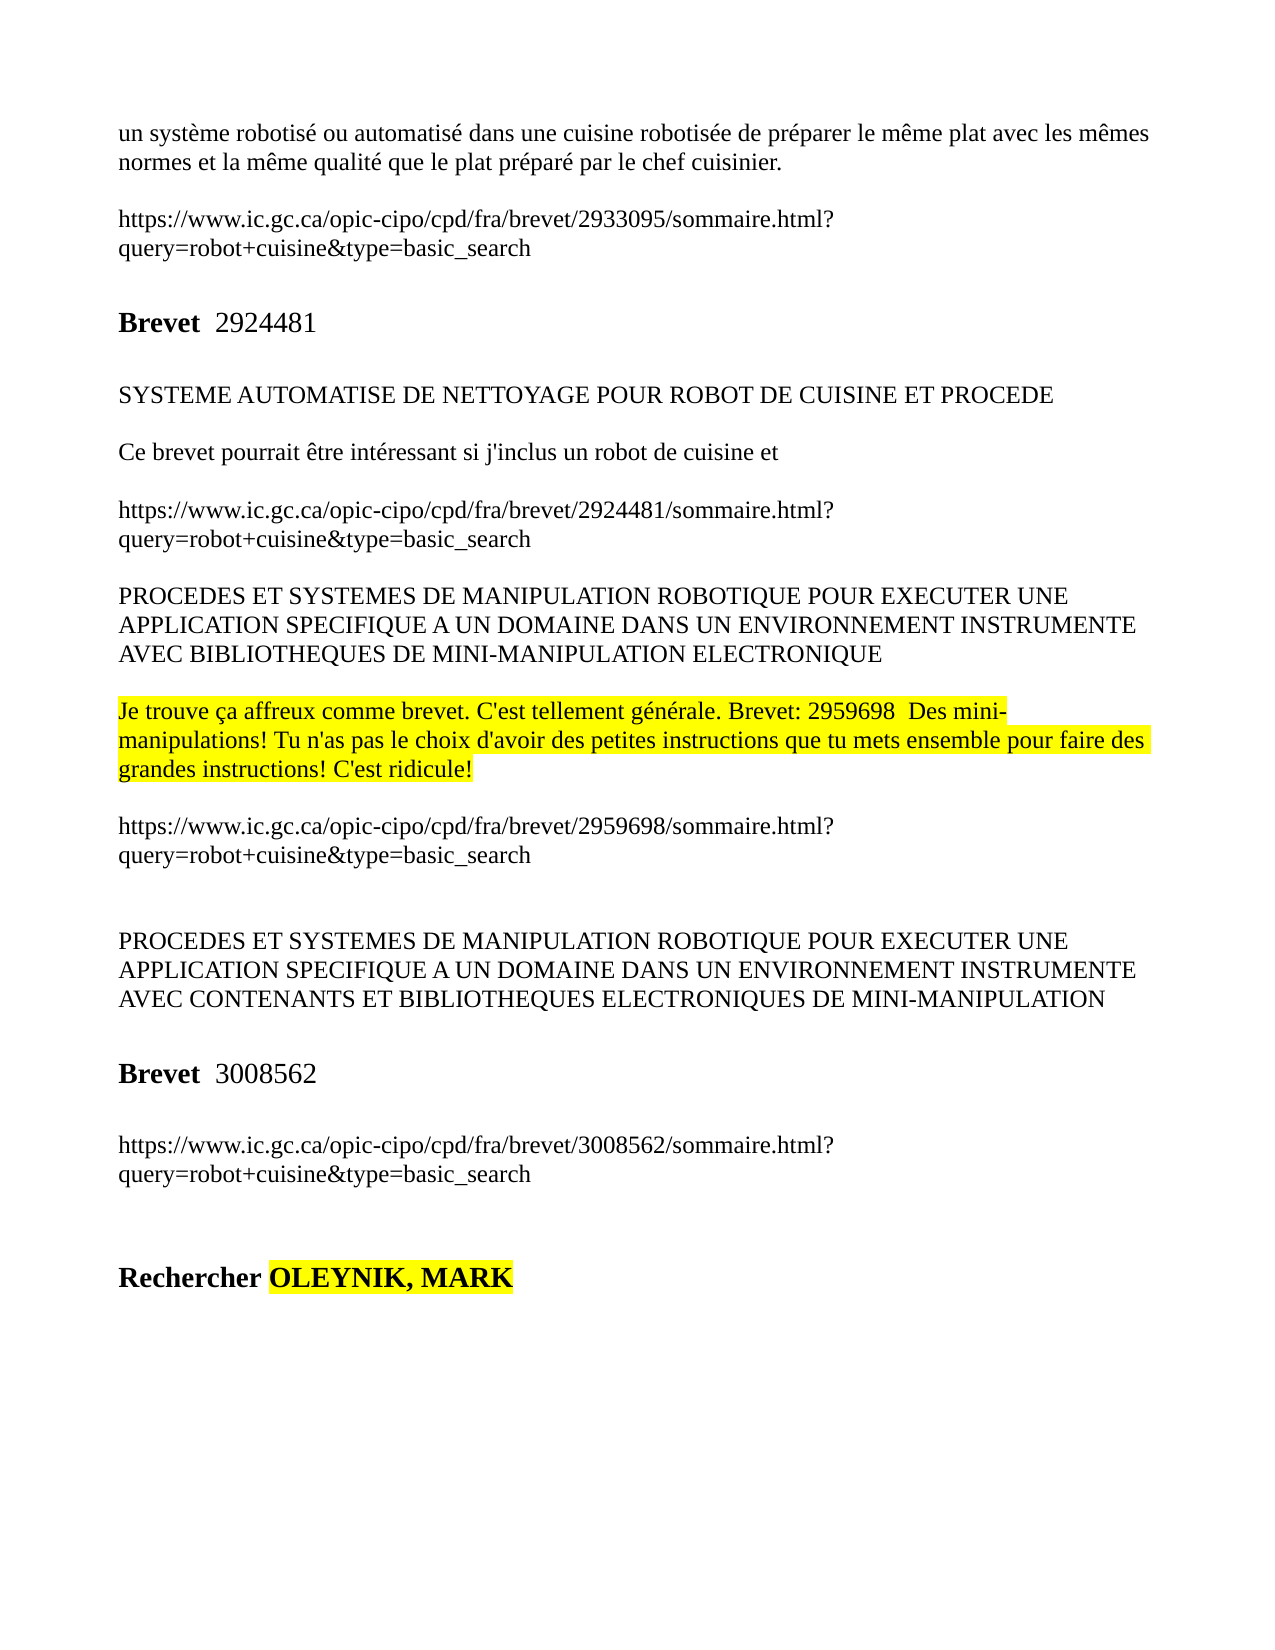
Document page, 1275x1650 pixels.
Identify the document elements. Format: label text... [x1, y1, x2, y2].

subtitle Brevet 2924481 [118, 305, 1157, 339]
text PROCEDES ET SYSTEMES DE MANIPULATION ROBOTIQUE POUR EXECUTER UNE APPLICATION SPECIFIQUE A UN DOMAINE DANS UN ENVIRONNEMENT INSTRUMENTE AVEC BIBLIOTHEQUES DE MINI-MANIPULATION ELECTRONIQUE [118, 581, 1157, 667]
text un système robotisé ou automatisé dans une cuisine robotisée de préparer le même plat avec les mêmes normes et la même qualité que le plat préparé par le chef cuisinier. [118, 118, 1157, 176]
text PROCEDES ET SYSTEMES DE MANIPULATION ROBOTIQUE POUR EXECUTER UNE APPLICATION SPECIFIQUE A UN DOMAINE DANS UN ENVIRONNEMENT INSTRUMENTE AVEC CONTENANTS ET BIBLIOTHEQUES ELECTRONIQUES DE MINI-MANIPULATION [118, 926, 1157, 1012]
text https://www.ic.gc.ca/opic-cipo/cpd/fra/brevet/2933095/sommaire.html?query=robot+cuisine&type=basic_search [118, 204, 1157, 262]
text Je trouve ça affreux comme brevet. C'est tellement générale. Brevet: 2959698 Des mini-manipulations! Tu n'as pas le choix d'avoir des petites instructions que tu mets ensemble pour faire des grandes instructions! C'est ridicule! [118, 696, 1157, 782]
text SYSTEME AUTOMATISE DE NETTOYAGE POUR ROBOT DE CUISINE ET PROCEDE [118, 380, 1157, 409]
text Ce brevet pourrait être intéressant si j'inclus un robot de cuisine et [118, 437, 1157, 466]
text https://www.ic.gc.ca/opic-cipo/cpd/fra/brevet/2959698/sommaire.html?query=robot+cuisine&type=basic_search [118, 811, 1157, 869]
subtitle Rechercher OLEYNIK, MARK [118, 1260, 1157, 1294]
subtitle Brevet 3008562 [118, 1056, 1157, 1089]
text https://www.ic.gc.ca/opic-cipo/cpd/fra/brevet/3008562/sommaire.html?query=robot+cuisine&type=basic_search [118, 1131, 1157, 1188]
text https://www.ic.gc.ca/opic-cipo/cpd/fra/brevet/2924481/sommaire.html?query=robot+cuisine&type=basic_search [118, 495, 1157, 552]
